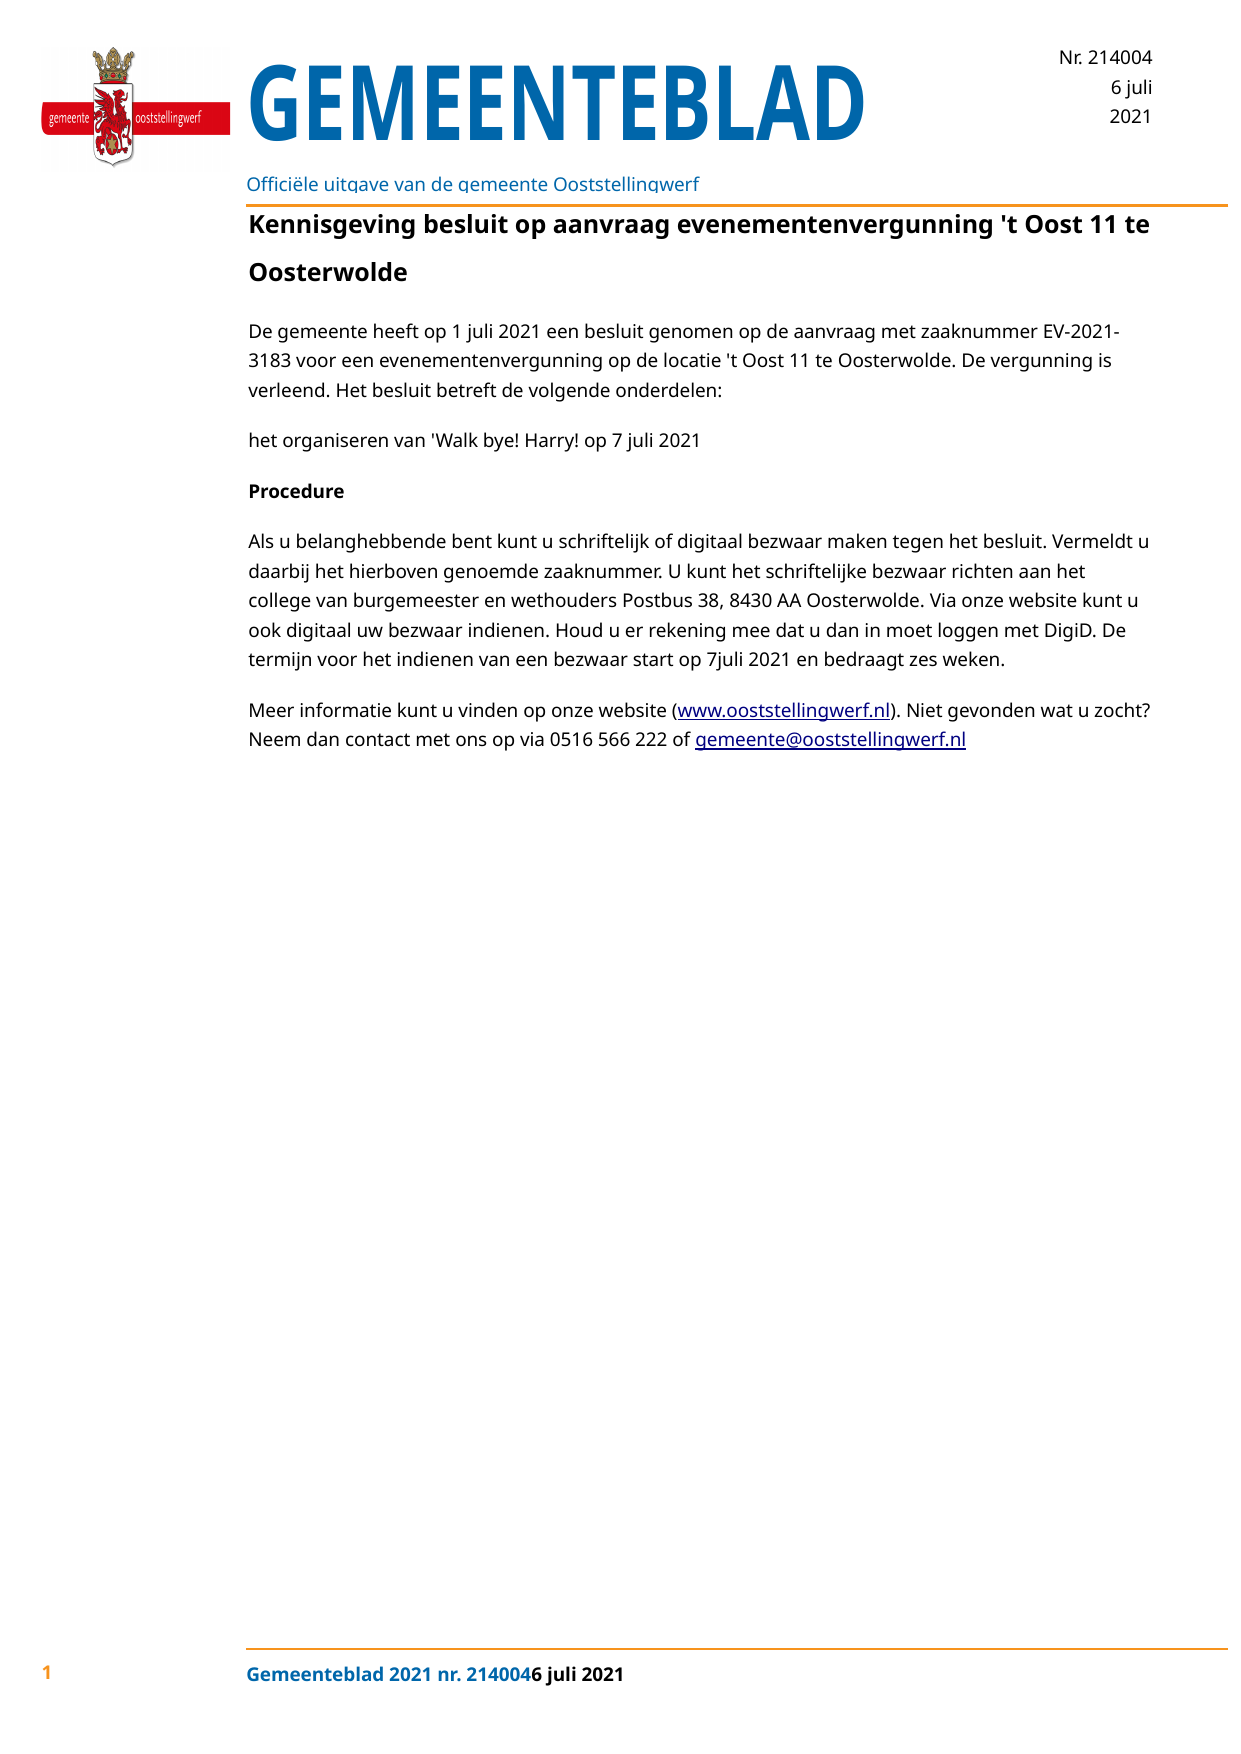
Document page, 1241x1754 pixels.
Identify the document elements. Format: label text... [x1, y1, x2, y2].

text Kennisgeving besluit op aanvraag evenementenvergunning 't Oost 11 te Oosterwolde [248, 207, 1152, 288]
text De gemeente heeft op 1 juli 2021 een besluit genomen op de aanvraag met zaaknummer EV-2021-3183 voor een evenementenvergunning op de locatie 't Oost 11 te Oosterwolde. De vergunning is verleend. Het besluit betreft de volgende onderdelen: [248, 318, 1152, 403]
picture [41, 47, 231, 172]
text het organiseren van 'Walk bye! Harry! op 7 juli 2021 [248, 427, 1152, 453]
text Meer informatie kunt u vinden op onze website (www.ooststellingwerf.nl). Niet gevonden wat u zocht? Neem dan contact met ons op via 0516 566 222 of gemeente@ooststellingwerf.nl [248, 697, 1152, 752]
text Als u belanghebbende bent kunt u schriftelijk of digitaal bezwaar maken tegen het besluit. Vermeldt u daarbij het hierboven genoemde zaaknummer. U kunt het schriftelijke bezwaar richten aan het college van burgemeester en wethouders Postbus 38, 8430 AA Oosterwolde. Via onze website kunt u ook digitaal uw bezwaar indienen. Houd u er rekening mee dat u dan in moet loggen met DigiD. De termijn voor het indienen van een bezwaar start op 7juli 2021 en bedraagt zes weken. [248, 528, 1152, 672]
text Procedure [248, 478, 1152, 504]
